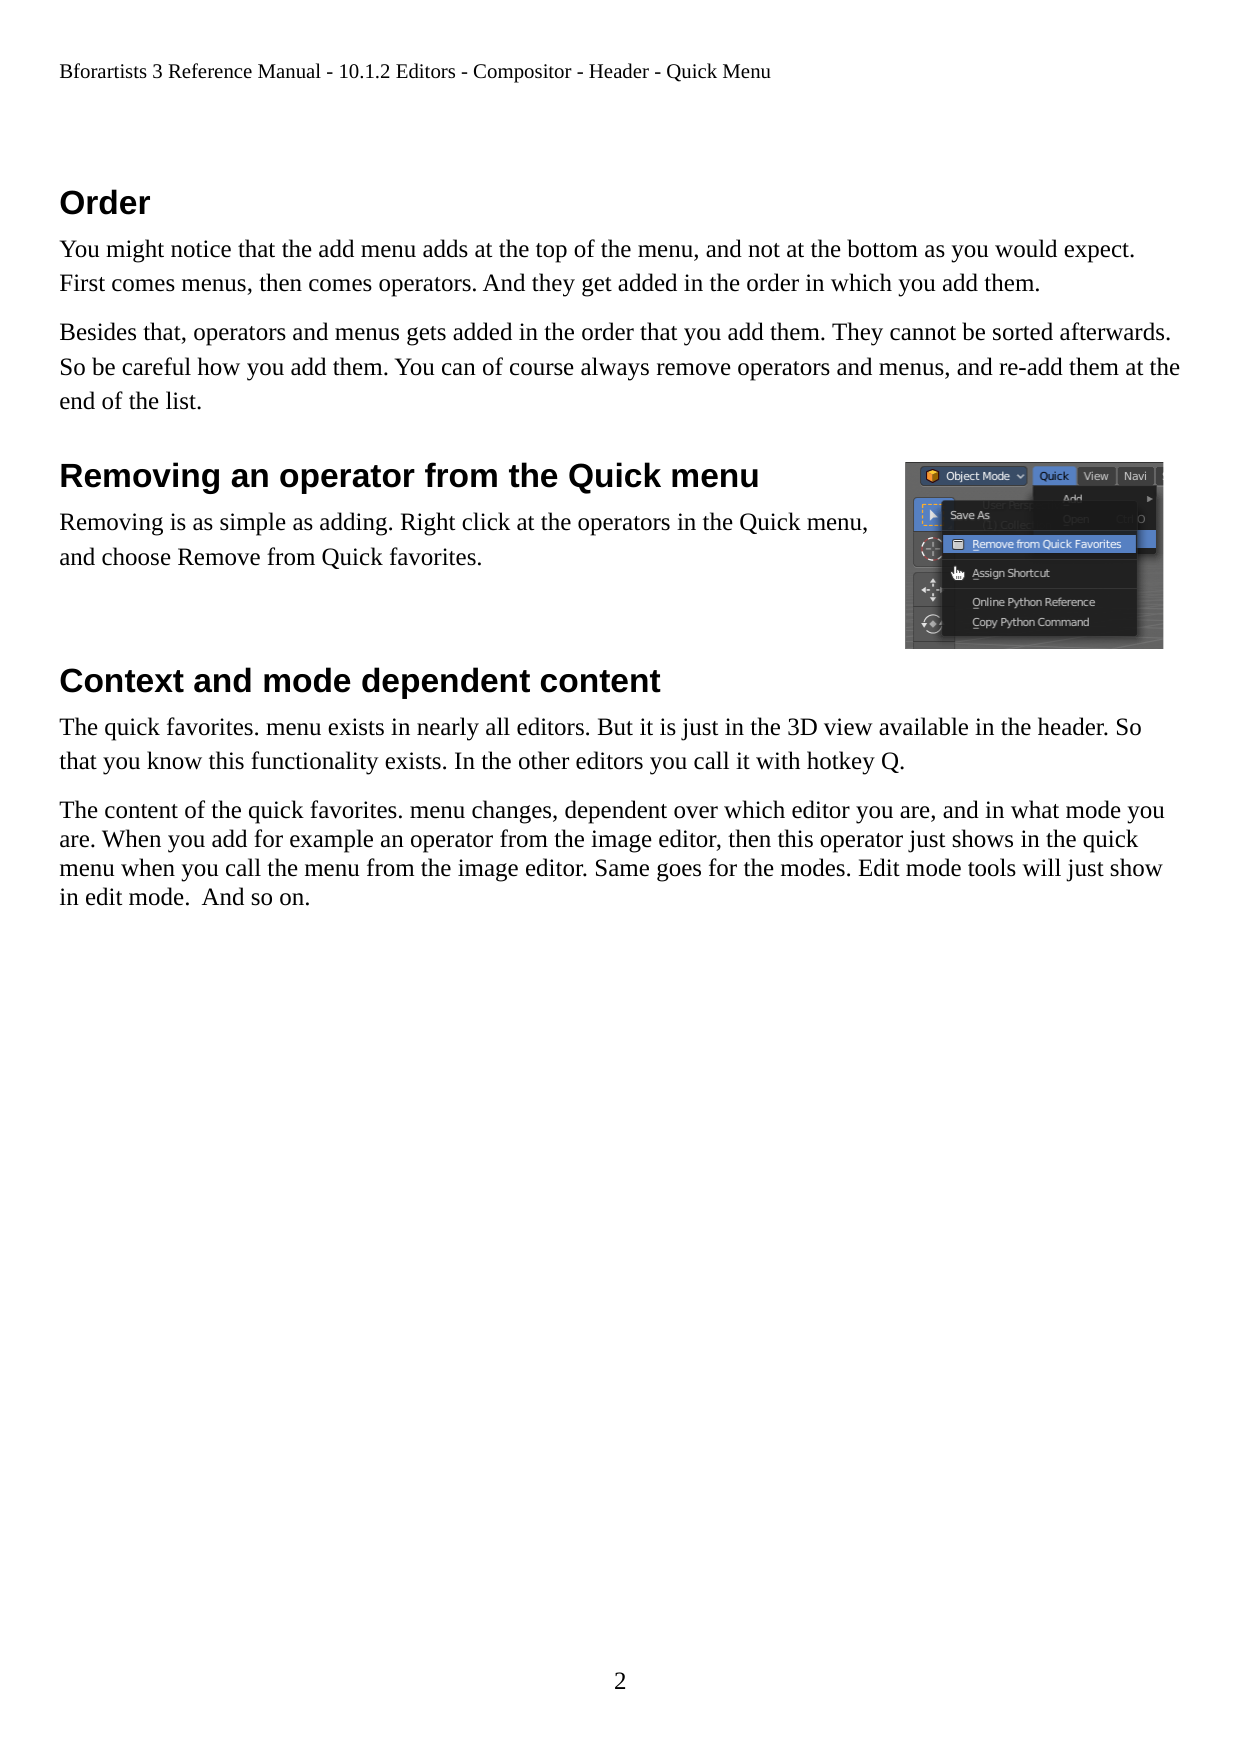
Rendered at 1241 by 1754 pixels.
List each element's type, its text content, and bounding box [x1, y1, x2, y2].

text The quick favorites. menu exists in nearly all editors. But it is just in the 3D view available in the header. So that you know this functionality exists. In the other editors you call it with hotkey Q. [59, 712, 1181, 775]
subtitle Order [59, 182, 1181, 221]
subtitle Context and mode dependent content [59, 661, 1181, 699]
text Removing is as simple as adding. Right click at the operators in the Quick menu, and choose Remove from Quick favorites. [59, 507, 905, 570]
picture [905, 462, 1164, 649]
subtitle Removing an operator from the Quick menu [59, 456, 1181, 495]
text The content of the quick favorites. menu changes, dependent over which editor you are, and in what mode you are. When you add for example an operator from the image editor, then this operator just shows in the quick menu when you call the menu from the image editor. Same goes for the modes. Edit mode tools will just show in edit mode. And so on. [59, 795, 1181, 910]
text You might notice that the add menu adds at the top of the menu, and not at the bottom as you would expect. First comes menus, then comes operators. And they get added in the order in which you add them. [59, 234, 1181, 297]
text Besides that, operators and menus gets added in the order that you add them. They cannot be sorted afterwards. So be careful how you add them. You can of course always remove operators and menus, and re-add them at the end of the list. [59, 317, 1181, 415]
